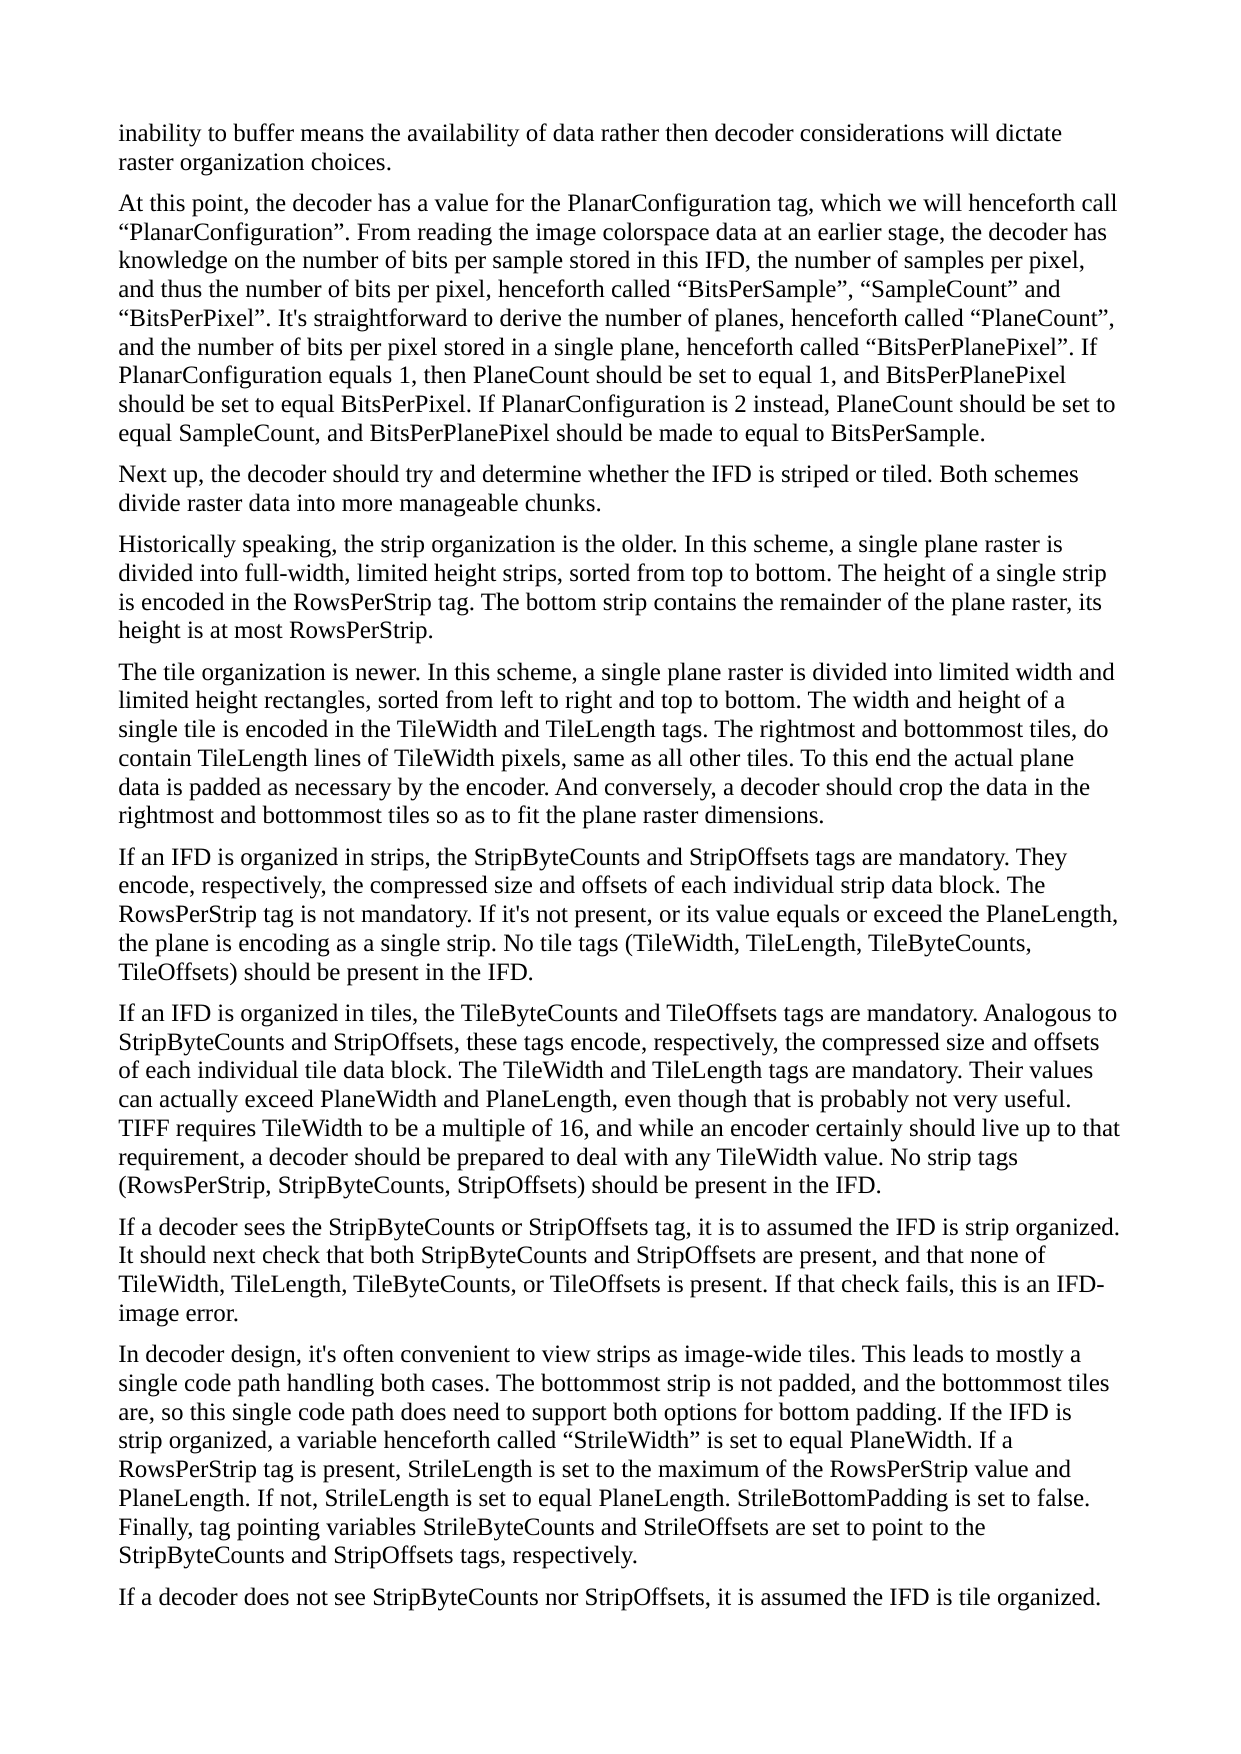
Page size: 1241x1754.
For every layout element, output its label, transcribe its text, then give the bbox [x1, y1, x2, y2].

text In decoder design, it's often convenient to view strips as image-wide tiles. This leads to mostly a single code path handling both cases. The bottommost strip is not padded, and the bottommost tiles are, so this single code path does need to support both options for bottom padding. If the IFD is strip organized, a variable henceforth called “StrileWidth” is set to equal PlaneWidth. If a RowsPerStrip tag is present, StrileLength is set to the maximum of the RowsPerStrip value and PlaneLength. If not, StrileLength is set to equal PlaneLength. StrileBottomPadding is set to false. Finally, tag pointing variables StrileByteCounts and StrileOffsets are set to point to the StripByteCounts and StripOffsets tags, respectively. [118, 1339, 1122, 1569]
text If an IFD is organized in strips, the StripByteCounts and StripOffsets tags are mandatory. They encode, respectively, the compressed size and offsets of each individual strip data block. The RowsPerStrip tag is not mandatory. If it's not present, or its value equals or exceed the PlaneLength, the plane is encoding as a single strip. No tile tags (TileWidth, TileLength, TileByteCounts, TileOffsets) should be present in the IFD. [118, 842, 1122, 986]
text Historically speaking, the strip organization is the older. In this scheme, a single plane raster is divided into full-width, limited height strips, sorted from top to bottom. The height of a single strip is encoded in the RowsPerStrip tag. The bottom strip contains the remainder of the plane raster, its height is at most RowsPerStrip. [118, 529, 1122, 644]
text At this point, the decoder has a value for the PlanarConfiguration tag, which we will henceforth call “PlanarConfiguration”. From reading the image colorspace data at an earlier stage, the decoder has knowledge on the number of bits per sample stored in this IFD, the number of samples per pixel, and thus the number of bits per pixel, henceforth called “BitsPerSample”, “SampleCount” and “BitsPerPixel”. It's straightforward to derive the number of planes, henceforth called “PlaneCount”, and the number of bits per pixel stored in a single plane, henceforth called “BitsPerPlanePixel”. If PlanarConfiguration equals 1, then PlaneCount should be set to equal 1, and BitsPerPlanePixel should be set to equal BitsPerPixel. If PlanarConfiguration is 2 instead, PlaneCount should be set to equal SampleCount, and BitsPerPlanePixel should be made to equal to BitsPerSample. [118, 188, 1122, 447]
text inability to buffer means the availability of data rather then decoder considerations will dictate raster organization choices. [118, 118, 1122, 176]
text If a decoder does not see StripByteCounts nor StripOffsets, it is assumed the IFD is tile organized. [118, 1582, 1122, 1611]
text If a decoder sees the StripByteCounts or StripOffsets tag, it is to assumed the IFD is strip organized. It should next check that both StripByteCounts and StripOffsets are present, and that none of TileWidth, TileLength, TileByteCounts, or TileOffsets is present. If that check fails, this is an IFD-image error. [118, 1212, 1122, 1327]
text If an IFD is organized in tiles, the TileByteCounts and TileOffsets tags are mandatory. Analogous to StripByteCounts and StripOffsets, these tags encode, respectively, the compressed size and offsets of each individual tile data block. The TileWidth and TileLength tags are mandatory. Their values can actually exceed PlaneWidth and PlaneLength, even though that is probably not very useful. TIFF requires TileWidth to be a multiple of 16, and while an encoder certainly should live up to that requirement, a decoder should be prepared to deal with any TileWidth value. No strip tags (RowsPerStrip, StripByteCounts, StripOffsets) should be present in the IFD. [118, 998, 1122, 1199]
text The tile organization is newer. In this scheme, a single plane raster is divided into limited width and limited height rectangles, sorted from left to right and top to bottom. The width and height of a single tile is encoded in the TileWidth and TileLength tags. The rightmost and bottommost tiles, do contain TileLength lines of TileWidth pixels, same as all other tiles. To this end the actual plane data is padded as necessary by the encoder. And conversely, a decoder should crop the data in the rightmost and bottommost tiles so as to fit the plane raster dimensions. [118, 657, 1122, 829]
text Next up, the decoder should try and determine whether the IFD is striped or tiled. Both schemes divide raster data into more manageable chunks. [118, 459, 1122, 517]
